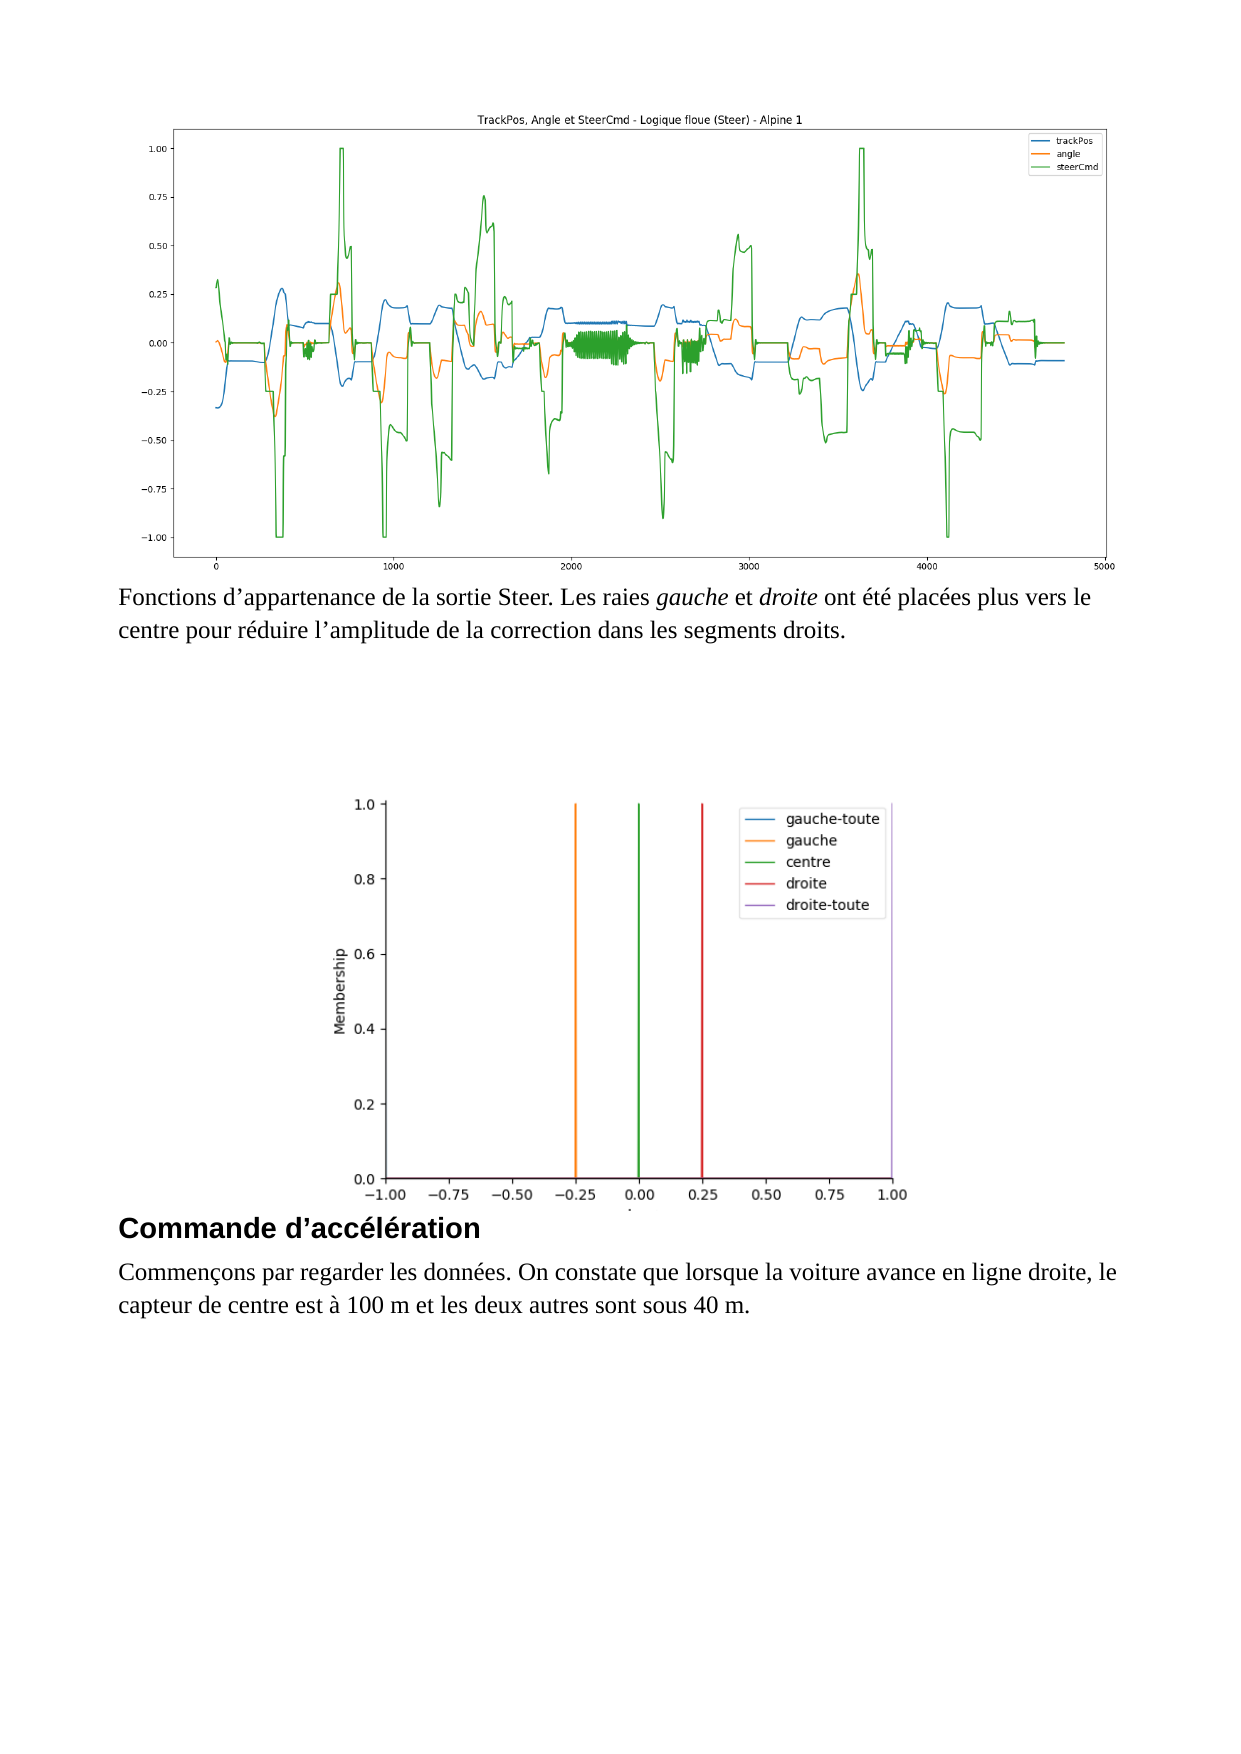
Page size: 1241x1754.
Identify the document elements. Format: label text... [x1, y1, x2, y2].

text Fonctions d’appartenance de la sortie Steer. Les raies gauche et droite ont été placées plus vers le centre pour réduire l’amplitude de la correction dans les segments droits. [118, 578, 1122, 644]
subtitle Commande d’accélération [118, 830, 1122, 1244]
text Commençons par regarder les données. On constate que lorsque la voiture avance en ligne droite, le capteur de centre est à 100 m et les deux autres sont sous 40 m. [118, 1257, 1122, 1318]
